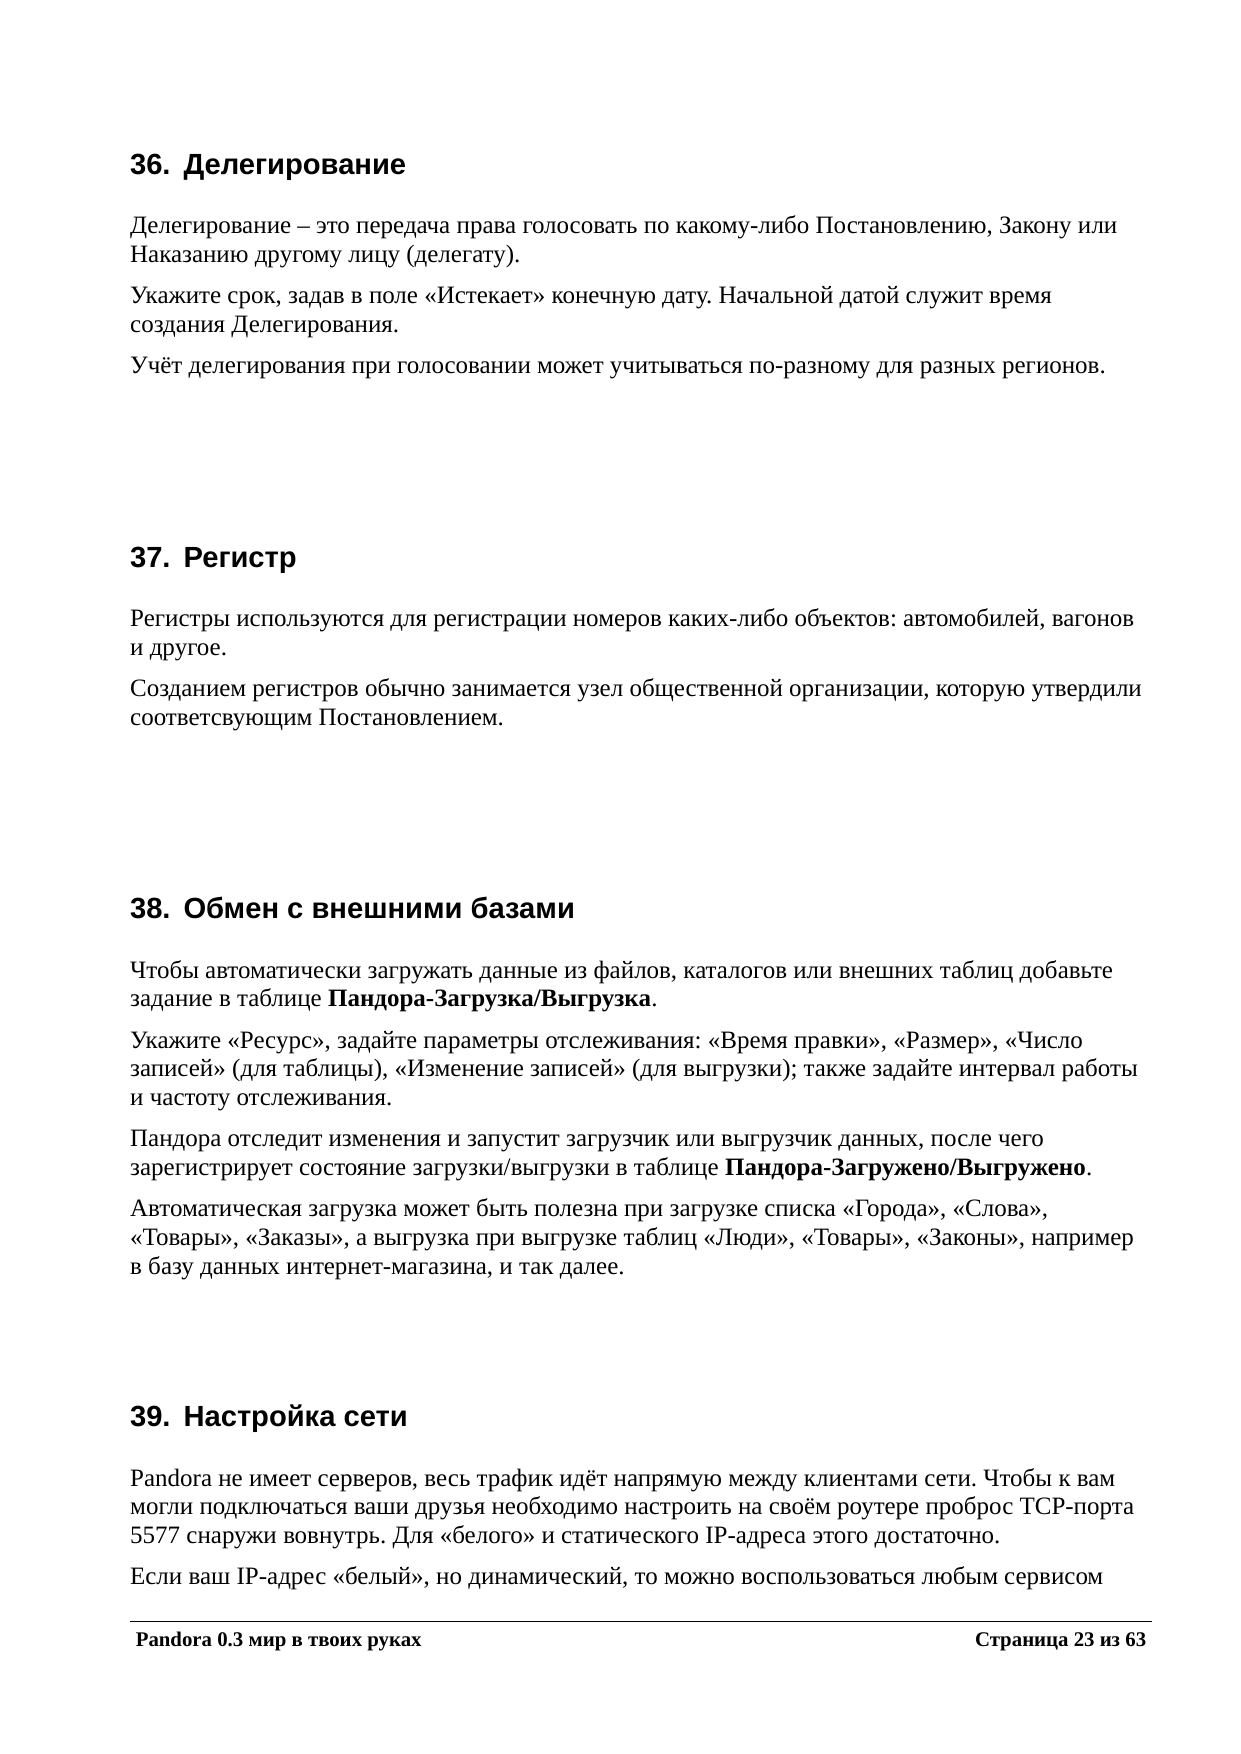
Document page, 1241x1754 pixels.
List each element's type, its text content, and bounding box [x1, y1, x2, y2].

text Укажите «Ресурс», задайте параметры отслеживания: «Время правки», «Размер», «Число записей» (для таблицы), «Изменение записей» (для выгрузки); также задайте интервал работы и частоту отслеживания. [130, 1025, 1152, 1111]
text Если ваш IP-адрес «белый», но динамический, то можно воспользоваться любым сервисом [130, 1561, 1152, 1590]
subtitle Делегирование [130, 147, 1152, 180]
text Учёт делегирования при голосовании может учитываться по-разному для разных регионов. [130, 350, 1152, 379]
text Созданием регистров обычно занимается узел общественной организации, которую утвердили соответсвующим Постановлением. [130, 673, 1152, 731]
subtitle Обмен с внешними базами [130, 891, 1152, 925]
subtitle Регистр [130, 539, 1152, 573]
text Делегирование – это передача права голосовать по какому-либо Постановлению, Закону или Наказанию другому лицу (делегату). [130, 210, 1152, 268]
text Укажите срок, задав в поле «Истекает» конечную дату. Начальной датой служит время создания Делегирования. [130, 280, 1152, 338]
text Чтобы автоматически загружать данные из файлов, каталогов или внешних таблиц добавьте задание в таблице Пандора-Загрузка/Выгрузка. [130, 955, 1152, 1012]
text Pandora не имеет серверов, весь трафик идёт напрямую между клиентами сети. Чтобы к вам могли подключаться ваши друзья необходимо настроить на своём роутере проброс TCP-порта 5577 снаружи вовнутрь. Для «белого» и статического IP-адреса этого достаточно. [130, 1463, 1152, 1549]
text Пандора отследит изменения и запустит загрузчик или выгрузчик данных, после чего зарегистрирует состояние загрузки/выгрузки в таблице Пандора-Загружено/Выгружено. [130, 1123, 1152, 1181]
subtitle Настройка сети [130, 1399, 1152, 1432]
text Автоматическая загрузка может быть полезна при загрузке списка «Города», «Слова», «Товары», «Заказы», а выгрузка при выгрузке таблиц «Люди», «Товары», «Законы», например в базу данных интернет-магазина, и так далее. [130, 1193, 1152, 1280]
text Регистры используются для регистрации номеров каких-либо объектов: автомобилей, вагонов и другое. [130, 603, 1152, 661]
